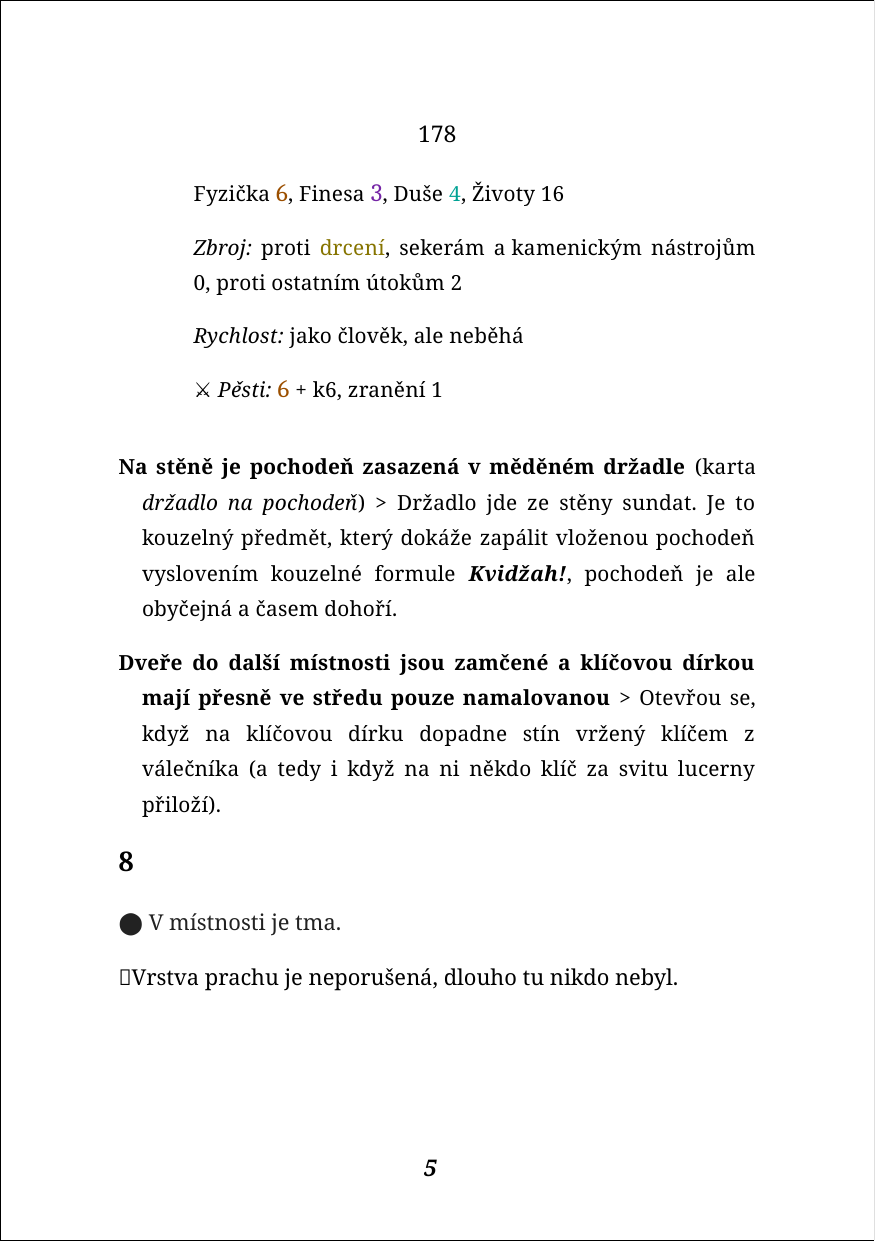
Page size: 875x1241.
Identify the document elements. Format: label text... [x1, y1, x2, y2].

text 8 [118, 843, 756, 880]
list ⚔ Pěsti: 6 + k6, zranění 1 [156, 374, 756, 403]
text ⬤ V místnosti je tma. [118, 907, 756, 936]
list Fyzička 6, Finesa 3, Duše 4, Životy 16 [156, 179, 756, 208]
list Rychlost: jako člověk, ale neběhá [156, 321, 756, 350]
text Na stěně je pochodeň zasazená v měděném držadle (karta držadlo na pochodeň) > Držadlo jde ze stěny sundat. Je to kouzelný předmět, který dokáže zapálit vloženou pochodeň vyslovením kouzelné formule Kvidžah!, pochodeň je ale obyčejná a časem dohoří. [118, 452, 756, 623]
text Dveře do další místnosti jsou zamčené a klíčovou dírkou mají přesně ve středu pouze namalovanou > Otevřou se, když na klíčovou dírku dopadne stín vržený klíčem z válečníka (a tedy i když na ni někdo klíč za svitu lucerny přiloží). [118, 648, 756, 818]
text 👣Vrstva prachu je neporušená, dlouho tu nikdo nebyl. [118, 962, 756, 991]
list Zbroj: proti drcení, sekerám a kamenickým nástrojům 0, proti ostatním útokům 2 [156, 233, 756, 297]
